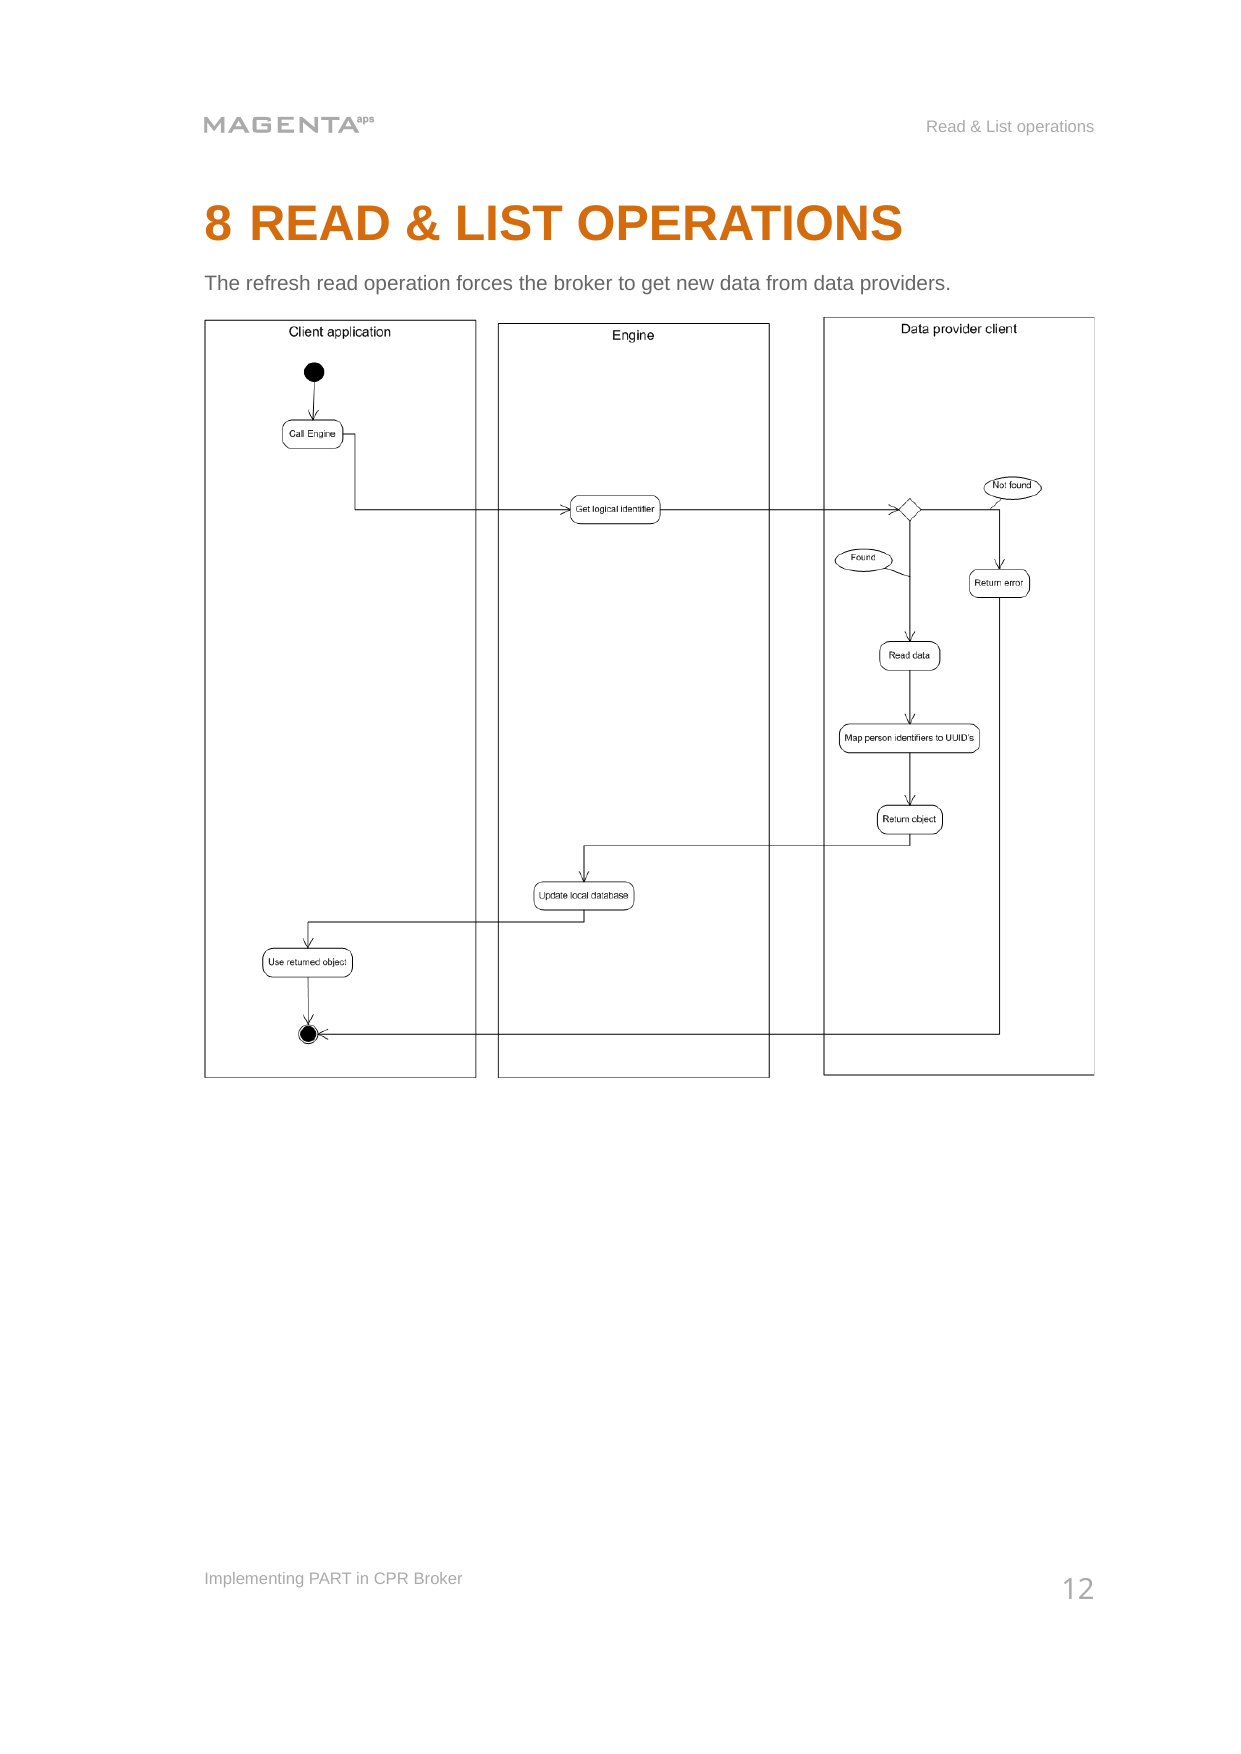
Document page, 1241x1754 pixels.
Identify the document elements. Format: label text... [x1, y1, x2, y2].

subtitle Read & List operations [204, 194, 1094, 252]
picture [204, 317, 1095, 1078]
text The refresh read operation forces the broker to get new data from data providers. [204, 267, 1094, 296]
